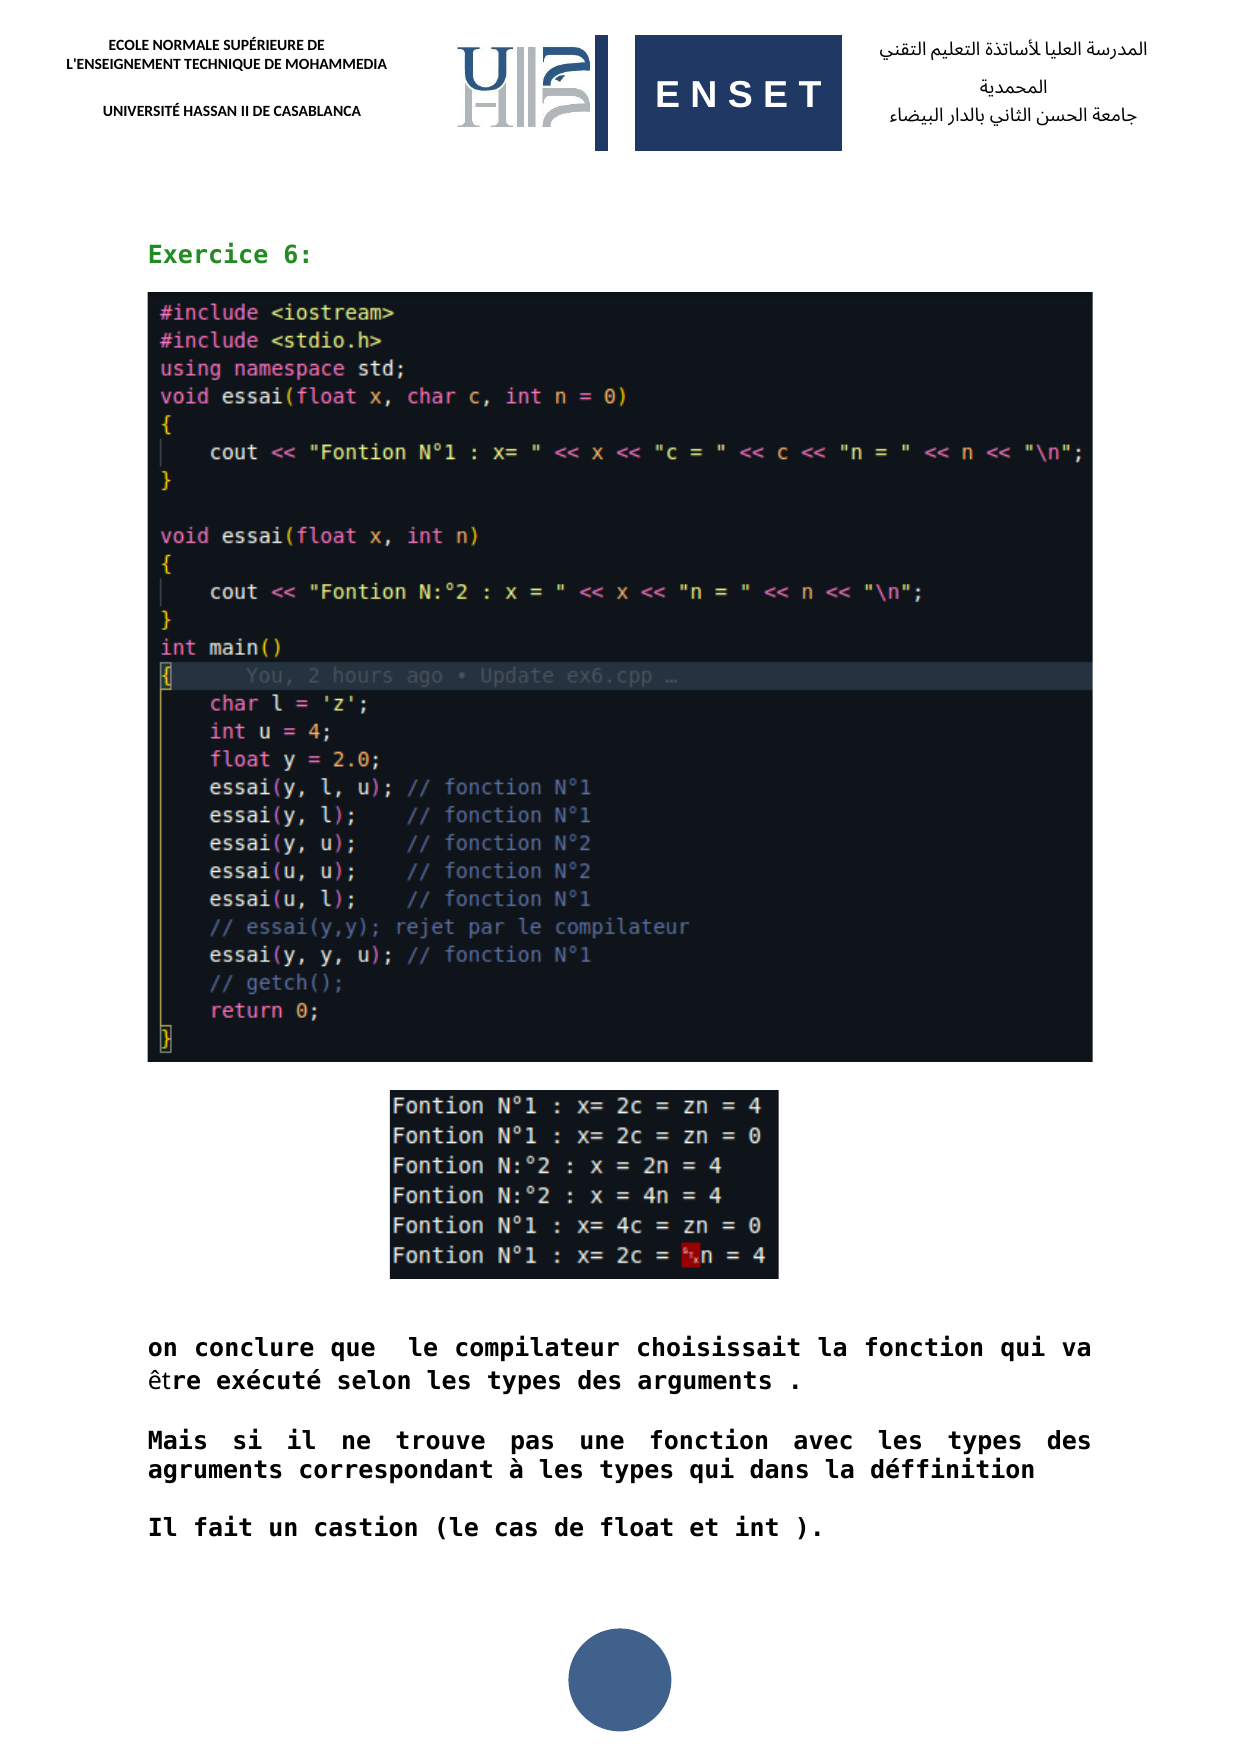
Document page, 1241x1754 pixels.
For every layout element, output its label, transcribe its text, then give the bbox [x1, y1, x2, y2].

picture [456, 45, 592, 129]
text Il fait un castion (le cas de float et int ). [148, 1513, 1093, 1542]
text Mais si il ne trouve pas une fonction avec les types des agruments correspondant à les types qui dans la déffinition [148, 1426, 1093, 1484]
picture [147, 292, 1093, 1062]
text on conclure que le compilateur choisissait la fonction qui va être exécuté selon les types des arguments . [148, 1333, 1093, 1397]
picture [389, 1090, 779, 1279]
text Exercice 6: [148, 240, 1093, 269]
